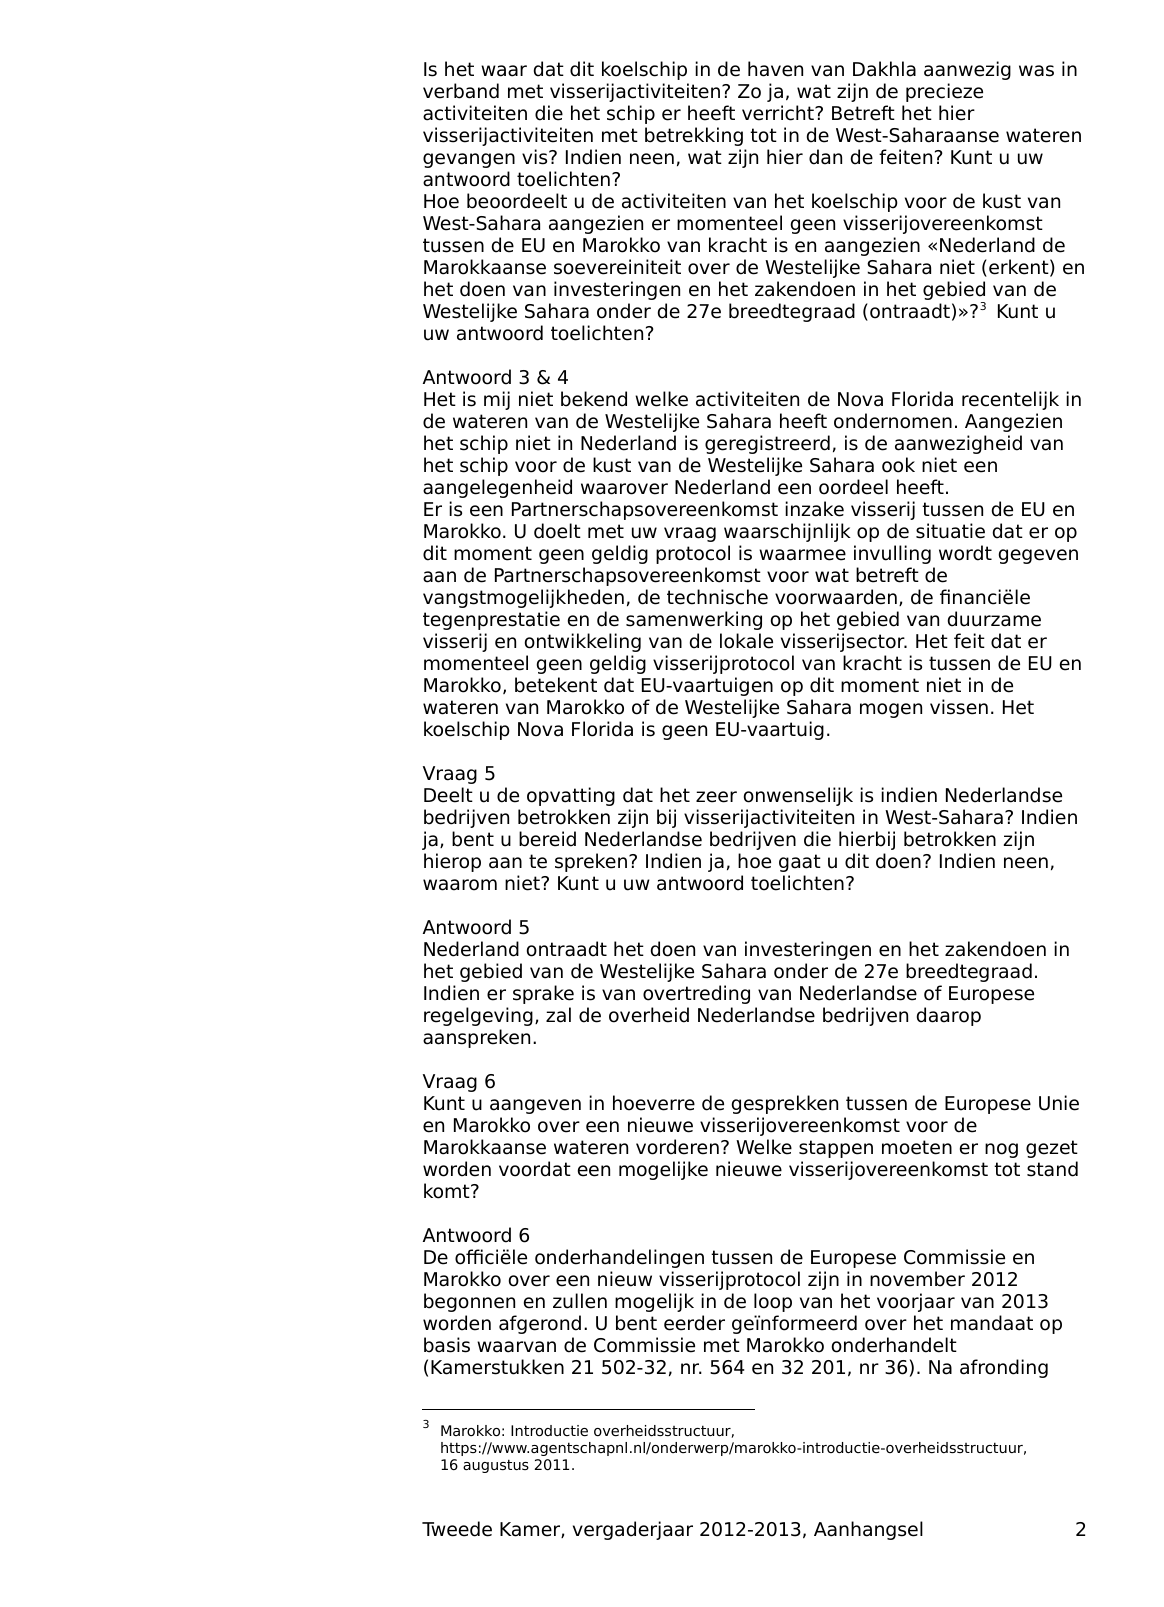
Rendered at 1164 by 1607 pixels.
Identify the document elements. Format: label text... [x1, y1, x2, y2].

text Antwoord 3 & 4 [422, 367, 1087, 389]
text Er is een Partnerschapsovereenkomst inzake visserij tussen de EU en Marokko. U doelt met uw vraag waarschijnlijk op de situatie dat er op dit moment geen geldig protocol is waarmee invulling wordt gegeven aan de Partnerschapsovereenkomst voor wat betreft de vangstmogelijkheden, de technische voorwaarden, de financiële tegenprestatie en de samenwerking op het gebied van duurzame visserij en ontwikkeling van de lokale visserijsector. Het feit dat er momenteel geen geldig visserijprotocol van kracht is tussen de EU en Marokko, betekent dat EU-vaartuigen op dit moment niet in de wateren van Marokko of de Westelijke Sahara mogen vissen. Het koelschip Nova Florida is geen EU-vaartuig. [422, 499, 1087, 741]
text Hoe beoordeelt u de activiteiten van het koelschip voor de kust van West-Sahara aangezien er momenteel geen visserijovereenkomst tussen de EU en Marokko van kracht is en aangezien «Nederland de Marokkaanse soevereiniteit over de Westelijke Sahara niet (erkent) en het doen van investeringen en het zakendoen in het gebied van de Westelijke Sahara onder de 27e breedtegraad (ontraadt)»? Kunt u uw antwoord toelichten? [422, 191, 1087, 345]
text Antwoord 6 [422, 1225, 1087, 1247]
text Nederland ontraadt het doen van investeringen en het zakendoen in het gebied van de Westelijke Sahara onder de 27e breedtegraad. Indien er sprake is van overtreding van Nederlandse of Europese regelgeving, zal de overheid Nederlandse bedrijven daarop aanspreken. [422, 939, 1087, 1049]
text Vraag 5 [422, 763, 1087, 785]
text Marokko: Introductie overheidsstructuur, https://www.agentschapnl.nl/onderwerp/marokko-introductie-overheidsstructuur, 16 augustus 2011. [422, 1418, 1087, 1474]
text Is het waar dat dit koelschip in de haven van Dakhla aanwezig was in verband met visserijactiviteiten? Zo ja, wat zijn de precieze activiteiten die het schip er heeft verricht? Betreft het hier visserijactiviteiten met betrekking tot in de West-Saharaanse wateren gevangen vis? Indien neen, wat zijn hier dan de feiten? Kunt u uw antwoord toelichten? [422, 59, 1087, 191]
text Kunt u aangeven in hoeverre de gesprekken tussen de Europese Unie en Marokko over een nieuwe visserijovereenkomst voor de Marokkaanse wateren vorderen? Welke stappen moeten er nog gezet worden voordat een mogelijke nieuwe visserijovereenkomst tot stand komt? [422, 1093, 1087, 1203]
text Deelt u de opvatting dat het zeer onwenselijk is indien Nederlandse bedrijven betrokken zijn bij visserijactiviteiten in West-Sahara? Indien ja, bent u bereid Nederlandse bedrijven die hierbij betrokken zijn hierop aan te spreken? Indien ja, hoe gaat u dit doen? Indien neen, waarom niet? Kunt u uw antwoord toelichten? [422, 785, 1087, 895]
text Antwoord 5 [422, 917, 1087, 939]
text Het is mij niet bekend welke activiteiten de Nova Florida recentelijk in de wateren van de Westelijke Sahara heeft ondernomen. Aangezien het schip niet in Nederland is geregistreerd, is de aanwezigheid van het schip voor de kust van de Westelijke Sahara ook niet een aangelegenheid waarover Nederland een oordeel heeft. [422, 389, 1087, 499]
text Vraag 6 [422, 1071, 1087, 1093]
text De officiële onderhandelingen tussen de Europese Commissie en Marokko over een nieuw visserijprotocol zijn in november 2012 begonnen en zullen mogelijk in de loop van het voorjaar van 2013 worden afgerond. U bent eerder geïnformeerd over het mandaat op basis waarvan de Commissie met Marokko onderhandelt (Kamerstukken 21 502-32, nr. 564 en 32 201, nr 36). Na afronding [422, 1247, 1087, 1379]
